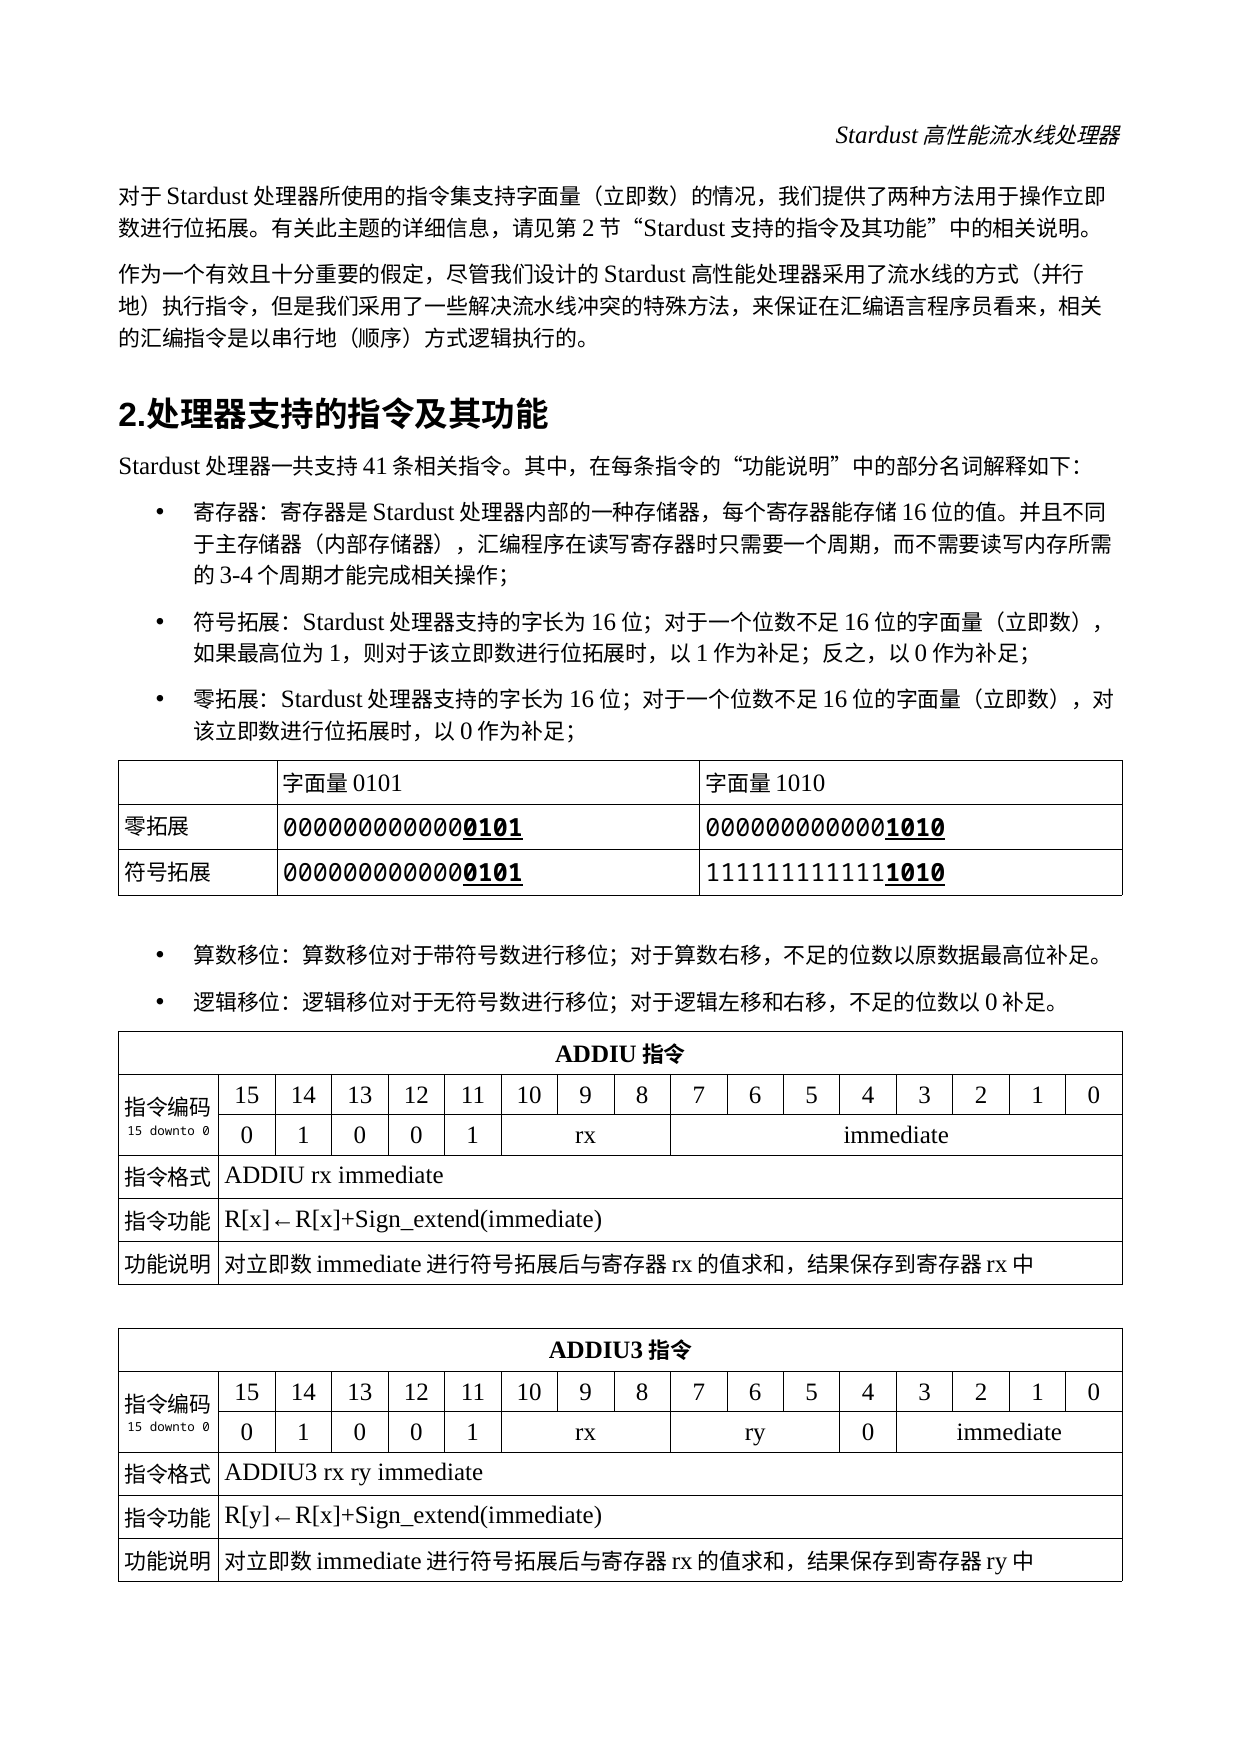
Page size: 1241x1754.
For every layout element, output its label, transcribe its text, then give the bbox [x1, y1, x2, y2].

table_header 字面量0101 [278, 761, 699, 803]
table_header 字面量1010 [700, 761, 1122, 803]
table_cell 7 [671, 1075, 727, 1114]
table_cell 指令格式 [119, 1453, 218, 1495]
text 作为一个有效且十分重要的假定，尽管我们设计的Stardust高性能处理器采用了流水线的方式（并行地）执行指令，但是我们采用了一些解决流水线冲突的特殊方法，来保证在汇编语言程序员看来，相关的汇编指令是以串行地（顺序）方式逻辑执行的。 [118, 257, 1122, 352]
table_cell immediate [897, 1412, 1122, 1452]
table_cell 0000000000000101 [278, 805, 699, 849]
table_cell 指令编码 15 downto 0 [119, 1075, 218, 1154]
table_cell ADDIU rx immediate [219, 1156, 1122, 1198]
table_cell 0 [332, 1412, 388, 1452]
table_cell 1 [445, 1115, 501, 1154]
table_cell 0000000000000101 [278, 850, 699, 895]
table_cell 8 [615, 1075, 670, 1114]
table_cell 5 [784, 1075, 839, 1114]
table_cell 0 [840, 1412, 896, 1452]
table_cell 功能说明 [119, 1539, 218, 1581]
table_cell 10 [502, 1372, 557, 1411]
table_cell R[y]←R[x]+Sign_extend(immediate) [219, 1496, 1122, 1538]
list 寄存器：寄存器是Stardust处理器内部的一种存储器，每个寄存器能存储16位的值。并且不同于主存储器（内部存储器），汇编程序在读写寄存器时只需要一个周期，而不需要读写内存所需的3-4个周期才能完成相关操作； [156, 495, 1122, 590]
table_cell 13 [332, 1372, 388, 1411]
table_cell 4 [840, 1372, 896, 1411]
table_cell 0000000000001010 [700, 805, 1122, 849]
table_cell 6 [728, 1372, 783, 1411]
table_cell 0 [1066, 1075, 1122, 1114]
table_cell 1 [276, 1115, 331, 1154]
table_cell 3 [897, 1372, 952, 1411]
table_cell 14 [276, 1075, 331, 1114]
table_cell 10 [502, 1075, 557, 1114]
table_cell R[x]←R[x]+Sign_extend(immediate) [219, 1199, 1122, 1241]
table_cell ry [671, 1412, 839, 1452]
table_cell 3 [897, 1075, 952, 1114]
table_cell 11 [445, 1075, 501, 1114]
table_cell 对立即数immediate进行符号拓展后与寄存器rx的值求和，结果保存到寄存器ry中 [219, 1539, 1122, 1581]
table_cell 1111111111111010 [700, 850, 1122, 895]
table_cell 对立即数immediate进行符号拓展后与寄存器rx的值求和，结果保存到寄存器rx中 [219, 1242, 1122, 1284]
table_cell 0 [1066, 1372, 1122, 1411]
table_cell 1 [1010, 1075, 1065, 1114]
subtitle 2.处理器支持的指令及其功能 [118, 388, 1122, 436]
table_cell 4 [840, 1075, 896, 1114]
table_cell 1 [1010, 1372, 1065, 1411]
table_cell 1 [445, 1412, 501, 1452]
table_cell rx [502, 1412, 670, 1452]
table_cell 9 [558, 1372, 614, 1411]
table_cell 9 [558, 1075, 614, 1114]
table_cell 0 [219, 1412, 275, 1452]
table_cell 零拓展 [119, 805, 277, 849]
table_cell 符号拓展 [119, 850, 277, 895]
table_header [119, 761, 277, 803]
table_cell 0 [332, 1115, 388, 1154]
list 逻辑移位：逻辑移位对于无符号数进行移位；对于逻辑左移和右移，不足的位数以0补足。 [156, 984, 1122, 1016]
table_cell 指令格式 [119, 1156, 218, 1198]
table_cell 7 [671, 1372, 727, 1411]
table_cell 0 [389, 1412, 444, 1452]
list 零拓展：Stardust处理器支持的字长为16位；对于一个位数不足16位的字面量（立即数），对该立即数进行位拓展时，以0作为补足； [156, 682, 1122, 746]
table_cell immediate [671, 1115, 1122, 1154]
table_cell 8 [615, 1372, 670, 1411]
table_cell 12 [389, 1075, 444, 1114]
table_cell 指令编码 15 downto 0 [119, 1372, 218, 1452]
text 对于Stardust处理器所使用的指令集支持字面量（立即数）的情况，我们提供了两种方法用于操作立即数进行位拓展。有关此主题的详细信息，请见第2节“Stardust支持的指令及其功能”中的相关说明。 [118, 179, 1122, 243]
table_cell 14 [276, 1372, 331, 1411]
table_cell 2 [953, 1372, 1009, 1411]
table_cell 指令功能 [119, 1496, 218, 1538]
list 算数移位：算数移位对于带符号数进行移位；对于算数右移，不足的位数以原数据最高位补足。 [156, 938, 1122, 970]
table_cell rx [502, 1115, 670, 1154]
table_cell ADDIU3 rx ry immediate [219, 1453, 1122, 1495]
table_cell 0 [219, 1115, 275, 1154]
table_cell 0 [389, 1115, 444, 1154]
table_cell 12 [389, 1372, 444, 1411]
table_header ADDIU指令 [119, 1032, 1122, 1074]
table_cell 15 [219, 1075, 275, 1114]
table_cell 11 [445, 1372, 501, 1411]
text Stardust处理器一共支持41条相关指令。其中，在每条指令的“功能说明”中的部分名词解释如下： [118, 449, 1122, 480]
table_cell 1 [276, 1412, 331, 1452]
table_cell 指令功能 [119, 1199, 218, 1241]
table_cell 15 [219, 1372, 275, 1411]
list 符号拓展：Stardust处理器支持的字长为16位；对于一个位数不足16位的字面量（立即数），如果最高位为1，则对于该立即数进行位拓展时，以1作为补足；反之，以0作为补足； [156, 604, 1122, 668]
table_cell 2 [953, 1075, 1009, 1114]
table_cell 6 [728, 1075, 783, 1114]
table_cell 5 [784, 1372, 839, 1411]
table_cell 功能说明 [119, 1242, 218, 1284]
table_header ADDIU3指令 [119, 1329, 1122, 1371]
table_cell 13 [332, 1075, 388, 1114]
